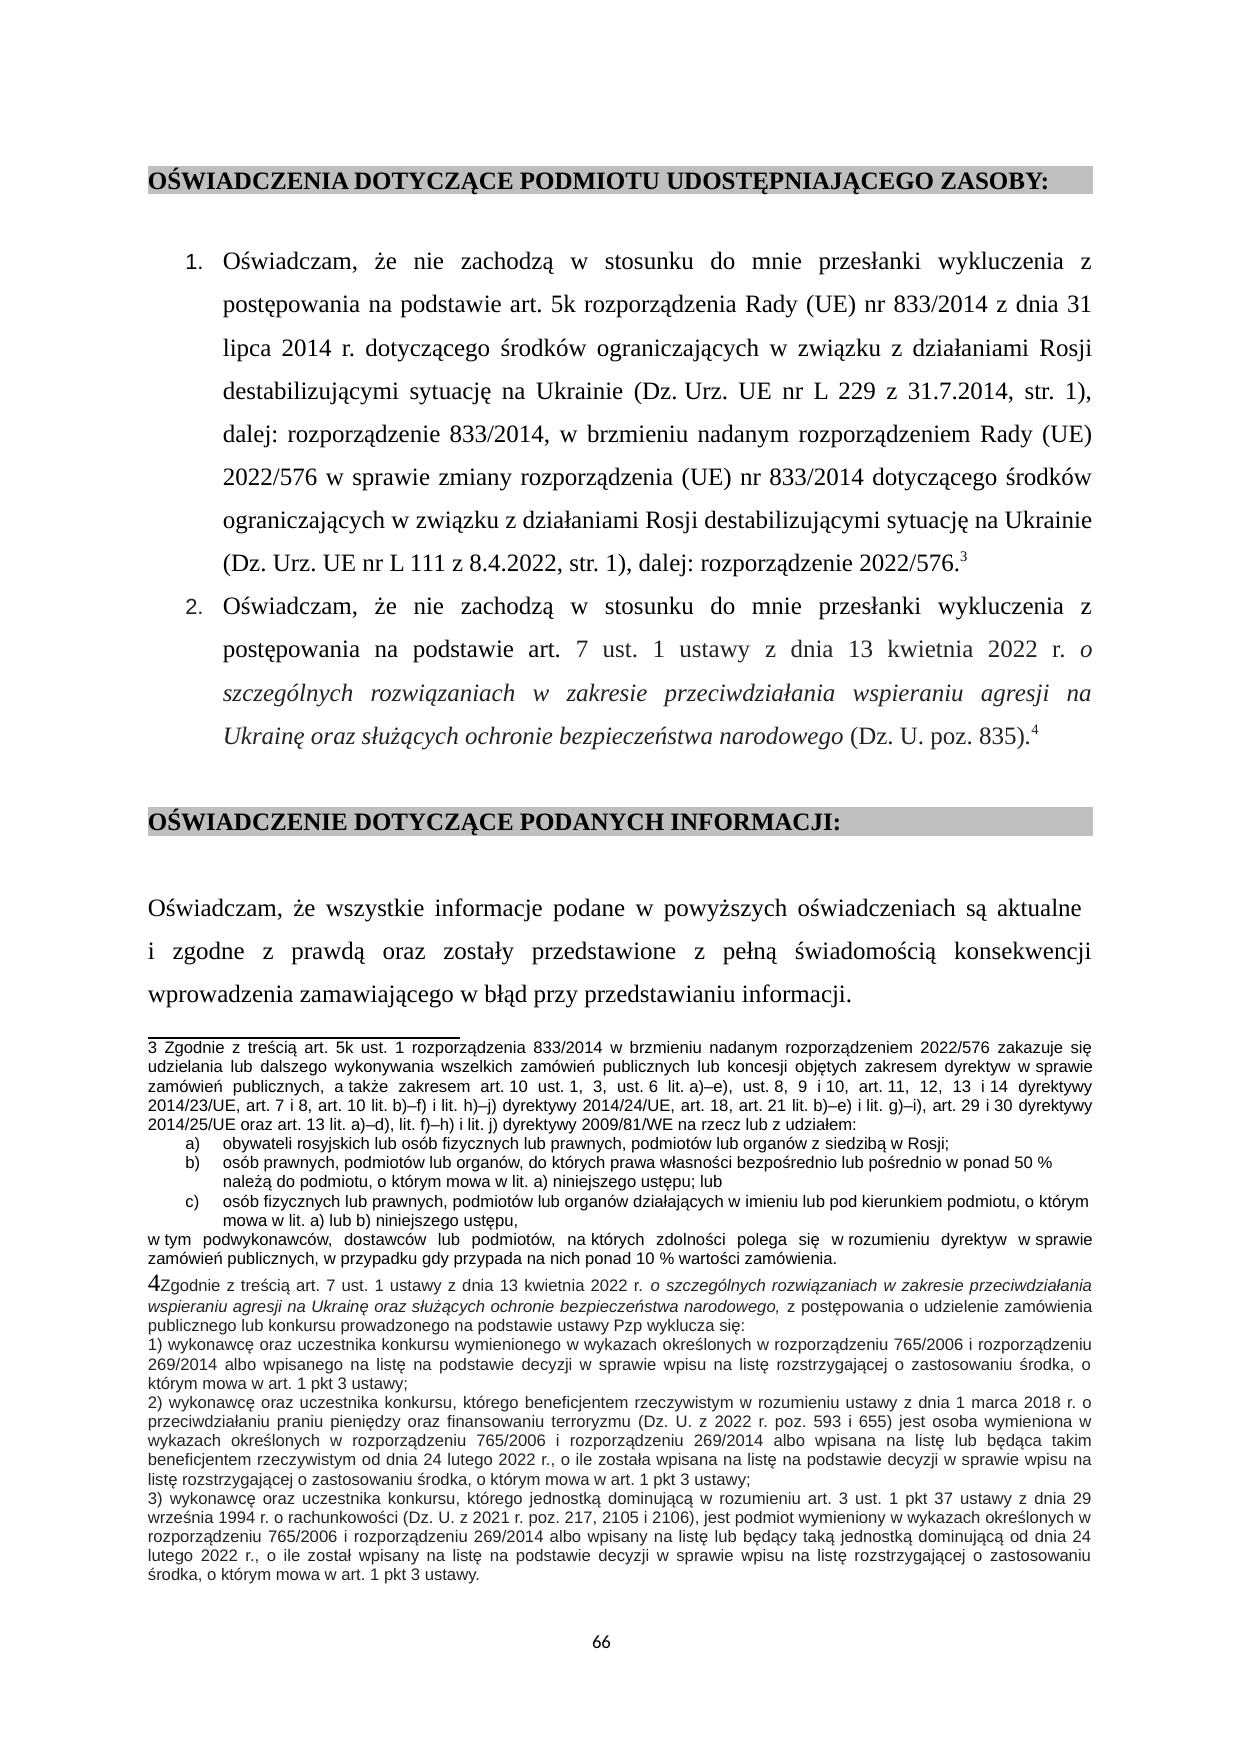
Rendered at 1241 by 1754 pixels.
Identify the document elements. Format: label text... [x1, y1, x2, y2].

list 3) wykonawcę oraz uczestnika konkursu, którego jednostką dominującą w rozumieniu art. 3 ust. 1 pkt 37 ustawy z dnia 29 września 1994 r. o rachunkowości (Dz. U. z 2021 r. poz. 217, 2105 i 2106), jest podmiot wymieniony w wykazach określonych w rozporządzeniu 765/2006 i rozporządzeniu 269/2014 albo wpisany na listę lub będący taką jednostką dominującą od dnia 24 lutego 2022 r., o ile został wpisany na listę na podstawie decyzji w sprawie wpisu na listę rozstrzygającej o zastosowaniu środka, o którym mowa w art. 1 pkt 3 ustawy. [148, 1488, 1093, 1584]
list obywateli rosyjskich lub osób fizycznych lub prawnych, podmiotów lub organów z siedzibą w Rosji; [185, 1134, 1093, 1153]
list 1) wykonawcę oraz uczestnika konkursu wymienionego w wykazach określonych w rozporządzeniu 765/2006 i rozporządzeniu 269/2014 albo wpisanego na listę na podstawie decyzji w sprawie wpisu na listę rozstrzygającej o zastosowaniu środka, o którym mowa w art. 1 pkt 3 ustawy; [148, 1335, 1093, 1393]
list 2) wykonawcę oraz uczestnika konkursu, którego beneficjentem rzeczywistym w rozumieniu ustawy z dnia 1 marca 2018 r. o przeciwdziałaniu praniu pieniędzy oraz finansowaniu terroryzmu (Dz. U. z 2022 r. poz. 593 i 655) jest osoba wymieniona w wykazach określonych w rozporządzeniu 765/2006 i rozporządzeniu 269/2014 albo wpisana na listę lub będąca takim beneficjentem rzeczywistym od dnia 24 lutego 2022 r., o ile została wpisana na listę na podstawie decyzji w sprawie wpisu na listę rozstrzygającej o zastosowaniu środka, o którym mowa w art. 1 pkt 3 ustawy; [148, 1393, 1093, 1488]
list Oświadczam, że nie zachodzą w stosunku do mnie przesłanki wykluczenia z postępowania na podstawie art. 5k rozporządzenia Rady (UE) nr 833/2014 z dnia 31 lipca 2014 r. dotyczącego środków ograniczających w związku z działaniami Rosji destabilizującymi sytuację na Ukrainie (Dz. Urz. UE nr L 229 z 31.7.2014, str. 1), dalej: rozporządzenie 833/2014, w brzmieniu nadanym rozporządzeniem Rady (UE) 2022/576 w sprawie zmiany rozporządzenia (UE) nr 833/2014 dotyczącego środków ograniczających w związku z działaniami Rosji destabilizującymi sytuację na Ukrainie (Dz. Urz. UE nr L 111 z 8.4.2022, str. 1), dalej: rozporządzenie 2022/576. [185, 246, 1093, 577]
list osób prawnych, podmiotów lub organów, do których prawa własności bezpośrednio lub pośrednio w ponad 50 % należą do podmiotu, o którym mowa w lit. a) niniejszego ustępu; lub [185, 1153, 1093, 1191]
text OŚWIADCZENIE DOTYCZĄCE PODANYCH INFORMACJI: [148, 807, 1093, 836]
list Zgodnie z treścią art. 7 ust. 1 ustawy z dnia 13 kwietnia 2022 r. o szczególnych rozwiązaniach w zakresie przeciwdziałania wspieraniu agresji na Ukrainę oraz służących ochronie bezpieczeństwa narodowego, z postępowania o udzielenie zamówienia publicznego lub konkursu prowadzonego na podstawie ustawy Pzp wyklucza się: [148, 1268, 1093, 1335]
list Zgodnie z treścią art. 5k ust. 1 rozporządzenia 833/2014 w brzmieniu nadanym rozporządzeniem 2022/576 zakazuje się udzielania lub dalszego wykonywania wszelkich zamówień publicznych lub koncesji objętych zakresem dyrektyw w sprawie zamówień publicznych, a także zakresem art. 10 ust. 1, 3, ust. 6 lit. a)–e), ust. 8, 9 i 10, art. 11, 12, 13 i 14 dyrektywy 2014/23/UE, art. 7 i 8, art. 10 lit. b)–f) i lit. h)–j) dyrektywy 2014/24/UE, art. 18, art. 21 lit. b)–e) i lit. g)–i), art. 29 i 30 dyrektywy 2014/25/UE oraz art. 13 lit. a)–d), lit. f)–h) i lit. j) dyrektywy 2009/81/WE na rzecz lub z udziałem: [148, 1038, 1093, 1134]
list osób fizycznych lub prawnych, podmiotów lub organów działających w imieniu lub pod kierunkiem podmiotu, o którym mowa w lit. a) lub b) niniejszego ustępu, [185, 1191, 1093, 1230]
text OŚWIADCZENIA DOTYCZĄCE PODMIOTU UDOSTĘPNIAJĄCEGO ZASOBY: [148, 166, 1093, 194]
list Oświadczam, że nie zachodzą w stosunku do mnie przesłanki wykluczenia z postępowania na podstawie art. 7 ust. 1 ustawy z dnia 13 kwietnia 2022 r. o szczególnych rozwiązaniach w zakresie przeciwdziałania wspieraniu agresji na Ukrainę oraz służących ochronie bezpieczeństwa narodowego (Dz. U. poz. 835). [185, 591, 1093, 749]
list w tym podwykonawców, dostawców lub podmiotów, na których zdolności polega się w rozumieniu dyrektyw w sprawie zamówień publicznych, w przypadku gdy przypada na nich ponad 10 % wartości zamówienia. [148, 1230, 1093, 1268]
text Oświadczam, że wszystkie informacje podane w powyższych oświadczeniach są aktualne i zgodne z prawdą oraz zostały przedstawione z pełną świadomością konsekwencji wprowadzenia zamawiającego w błąd przy przedstawianiu informacji. [148, 893, 1093, 1008]
